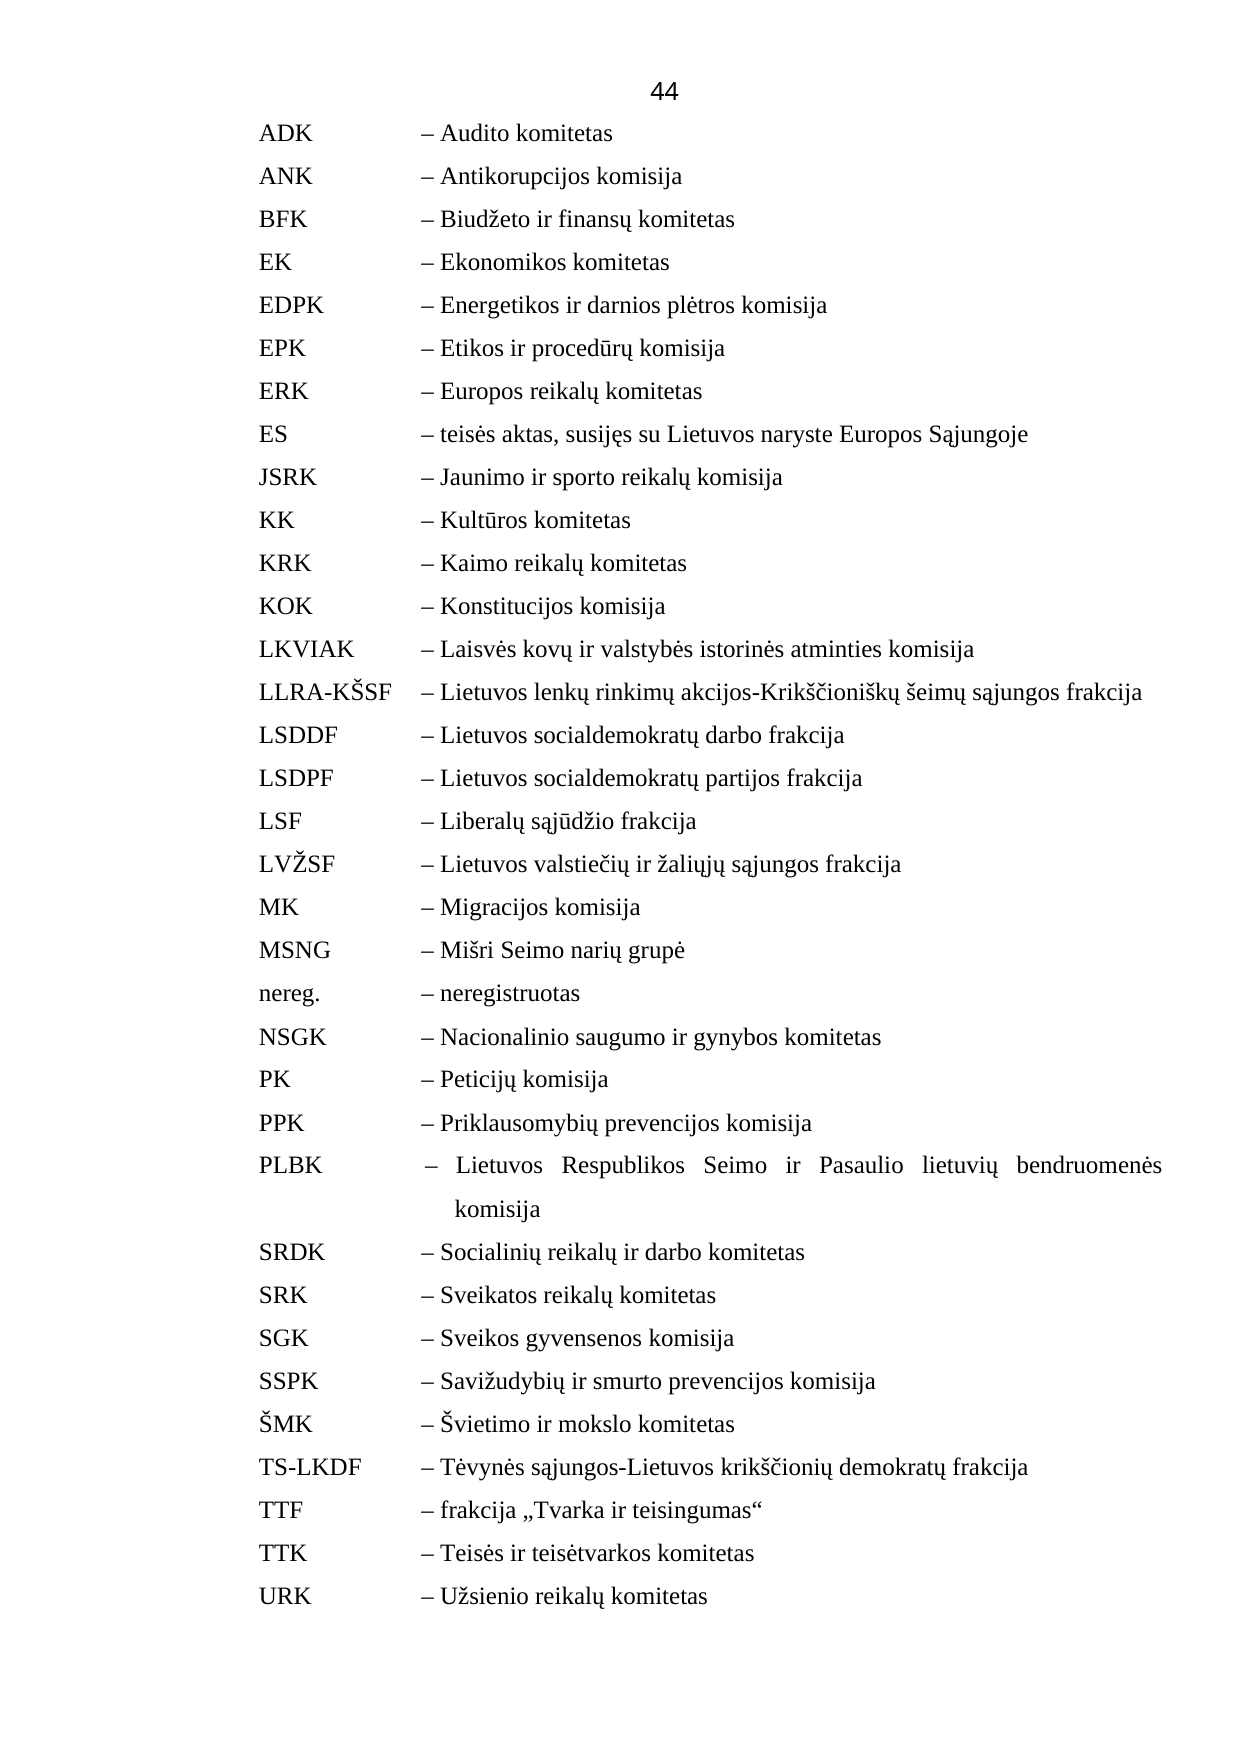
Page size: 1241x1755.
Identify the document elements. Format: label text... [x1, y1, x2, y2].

table_cell EDPK [248, 290, 410, 333]
table_cell – Lietuvos socialdemokratų partijos frakcija [410, 764, 1174, 806]
table_cell BFK [248, 204, 410, 247]
table_cell – Kaimo reikalų komitetas [410, 548, 1174, 591]
table_cell – Nacionalinio saugumo ir gynybos komitetas [410, 1022, 1174, 1064]
table_cell LSDDF [248, 720, 410, 763]
table_cell – Tėvynės sąjungos-Lietuvos krikščionių demokratų frakcija [410, 1452, 1174, 1495]
table_cell ANK [248, 161, 410, 204]
table_cell – Lietuvos Respublikos Seimo ir Pasaulio lietuvių bendruomenės komisija [410, 1151, 1174, 1237]
table_cell – Audito komitetas [410, 118, 1174, 161]
table_cell – Socialinių reikalų ir darbo komitetas [410, 1237, 1174, 1280]
table_cell – Antikorupcijos komisija [410, 161, 1174, 204]
table_cell SRDK [248, 1237, 410, 1280]
table_cell – teisės aktas, susijęs su Lietuvos naryste Europos Sąjungoje [410, 419, 1174, 462]
table_cell EK [248, 247, 410, 290]
table_cell TTF [248, 1495, 410, 1538]
table_cell TTK [248, 1538, 410, 1581]
table_cell – Lietuvos valstiečių ir žaliųjų sąjungos frakcija [410, 850, 1174, 892]
table_cell – Lietuvos lenkų rinkimų akcijos-Krikščioniškų šeimų sąjungos frakcija [410, 678, 1174, 720]
table_cell EPK [248, 333, 410, 376]
table_cell PPK [248, 1108, 410, 1151]
table_cell LSF [248, 806, 410, 849]
table_cell MK [248, 893, 410, 936]
table_cell MSNG [248, 936, 410, 978]
table_cell – frakcija „Tvarka ir teisingumas“ [410, 1495, 1174, 1538]
table_cell – Energetikos ir darnios plėtros komisija [410, 290, 1174, 333]
table_cell – Kultūros komitetas [410, 505, 1174, 548]
table_cell – Teisės ir teisėtvarkos komitetas [410, 1538, 1174, 1581]
table_cell ADK [248, 118, 410, 161]
table_cell – Peticijų komisija [410, 1065, 1174, 1108]
table_cell SSPK [248, 1366, 410, 1409]
table_cell – Europos reikalų komitetas [410, 376, 1174, 419]
table_cell ES [248, 419, 410, 462]
table_cell – Užsienio reikalų komitetas [410, 1581, 1174, 1624]
table_cell – Konstitucijos komisija [410, 591, 1174, 634]
table_cell KRK [248, 548, 410, 591]
table_cell LVŽSF [248, 850, 410, 892]
table_cell – Laisvės kovų ir valstybės istorinės atminties komisija [410, 634, 1174, 677]
table_cell – Lietuvos socialdemokratų darbo frakcija [410, 720, 1174, 763]
table_cell – Mišri Seimo narių grupė [410, 936, 1174, 978]
table_cell URK [248, 1581, 410, 1624]
table_cell ERK [248, 376, 410, 419]
table_cell SRK [248, 1280, 410, 1323]
table_cell – Švietimo ir mokslo komitetas [410, 1409, 1174, 1452]
table_cell – Migracijos komisija [410, 893, 1174, 936]
table_cell PLBK [248, 1151, 410, 1237]
table_cell – Liberalų sąjūdžio frakcija [410, 806, 1174, 849]
table_cell – neregistruotas [410, 979, 1174, 1022]
table_cell – Jaunimo ir sporto reikalų komisija [410, 462, 1174, 505]
table_cell KOK [248, 591, 410, 634]
table_cell – Sveikatos reikalų komitetas [410, 1280, 1174, 1323]
table_cell JSRK [248, 462, 410, 505]
table_cell SGK [248, 1323, 410, 1366]
table_cell TS-LKDF [248, 1452, 410, 1495]
table_cell NSGK [248, 1022, 410, 1064]
table_cell – Priklausomybių prevencijos komisija [410, 1108, 1174, 1151]
table_cell ŠMK [248, 1409, 410, 1452]
table_cell LKVIAK [248, 634, 410, 677]
table_cell – Biudžeto ir finansų komitetas [410, 204, 1174, 247]
table_cell – Sveikos gyvensenos komisija [410, 1323, 1174, 1366]
table_cell – Etikos ir procedūrų komisija [410, 333, 1174, 376]
table_cell LLRA-KŠSF [248, 678, 410, 720]
table_cell PK [248, 1065, 410, 1108]
table_cell – Ekonomikos komitetas [410, 247, 1174, 290]
table_cell – Savižudybių ir smurto prevencijos komisija [410, 1366, 1174, 1409]
table_cell nereg. [248, 979, 410, 1022]
table_cell KK [248, 505, 410, 548]
table_cell LSDPF [248, 764, 410, 806]
